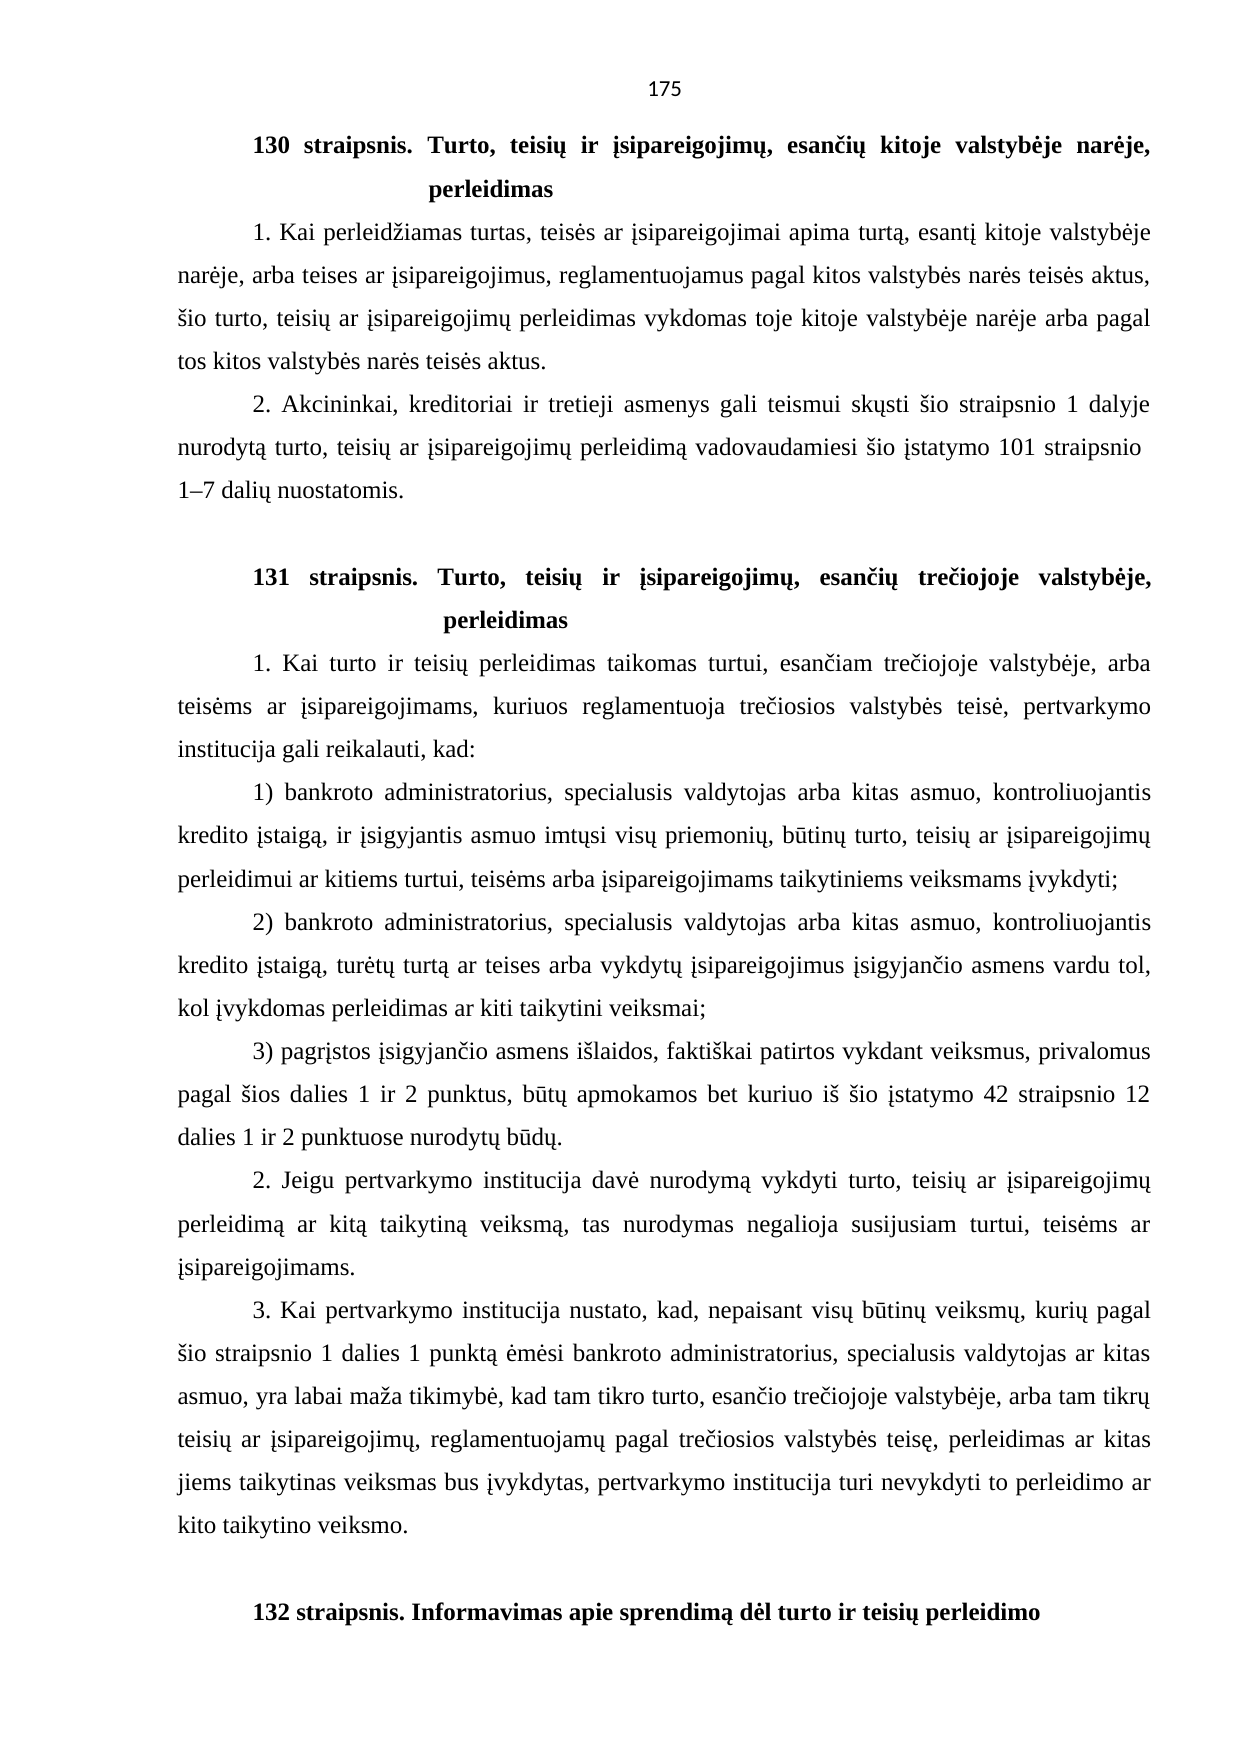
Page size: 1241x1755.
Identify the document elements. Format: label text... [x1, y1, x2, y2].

text 1) bankroto administratorius, specialusis valdytojas arba kitas asmuo, kontroliuojantis kredito įstaigą, ir įsigyjantis asmuo imtųsi visų priemonių, būtinų turto, teisių ar įsipareigojimų perleidimui ar kitiems turtui, teisėms arba įsipareigojimams taikytiniems veiksmams įvykdyti; [177, 777, 1152, 892]
text 2) bankroto administratorius, specialusis valdytojas arba kitas asmuo, kontroliuojantis kredito įstaigą, turėtų turtą ar teises arba vykdytų įsipareigojimus įsigyjančio asmens vardu tol, kol įvykdomas perleidimas ar kiti taikytini veiksmai; [177, 907, 1152, 1022]
text 1. Kai turto ir teisių perleidimas taikomas turtui, esančiam trečiojoje valstybėje, arba teisėms ar įsipareigojimams, kuriuos reglamentuoja trečiosios valstybės teisė, pertvarkymo institucija gali reikalauti, kad: [177, 648, 1152, 763]
text 3) pagrįstos įsigyjančio asmens išlaidos, faktiškai patirtos vykdant veiksmus, privalomus pagal šios dalies 1 ir 2 punktus, būtų apmokamos bet kuriuo iš šio įstatymo 42 straipsnio 12 dalies 1 ir 2 punktuose nurodytų būdų. [177, 1036, 1152, 1151]
text 131 straipsnis. Turto, teisių ir įsipareigojimų, esančių trečiojoje valstybėje, perleidimas [252, 562, 1152, 634]
text 3. Kai pertvarkymo institucija nustato, kad, nepaisant visų būtinų veiksmų, kurių pagal šio straipsnio 1 dalies 1 punktą ėmėsi bankroto administratorius, specialusis valdytojas ar kitas asmuo, yra labai maža tikimybė, kad tam tikro turto, esančio trečiojoje valstybėje, arba tam tikrų teisių ar įsipareigojimų, reglamentuojamų pagal trečiosios valstybės teisę, perleidimas ar kitas jiems taikytinas veiksmas bus įvykdytas, pertvarkymo institucija turi nevykdyti to perleidimo ar kito taikytino veiksmo. [177, 1295, 1152, 1539]
text 130 straipsnis. Turto, teisių ir įsipareigojimų, esančių kitoje valstybėje narėje, perleidimas [252, 131, 1152, 202]
text 1. Kai perleidžiamas turtas, teisės ar įsipareigojimai apima turtą, esantį kitoje valstybėje narėje, arba teises ar įsipareigojimus, reglamentuojamus pagal kitos valstybės narės teisės aktus, šio turto, teisių ar įsipareigojimų perleidimas vykdomas toje kitoje valstybėje narėje arba pagal tos kitos valstybės narės teisės aktus. [177, 217, 1152, 375]
text 132 straipsnis. Informavimas apie sprendimą dėl turto ir teisių perleidimo [177, 1597, 1152, 1626]
text 2. Akcininkai, kreditoriai ir tretieji asmenys gali teismui skųsti šio straipsnio 1 dalyje nurodytą turto, teisių ar įsipareigojimų perleidimą vadovaudamiesi šio įstatymo 101 straipsnio 1–7 dalių nuostatomis. [177, 389, 1152, 504]
text 2. Jeigu pertvarkymo institucija davė nurodymą vykdyti turto, teisių ar įsipareigojimų perleidimą ar kitą taikytiną veiksmą, tas nurodymas negalioja susijusiam turtui, teisėms ar įsipareigojimams. [177, 1166, 1152, 1281]
